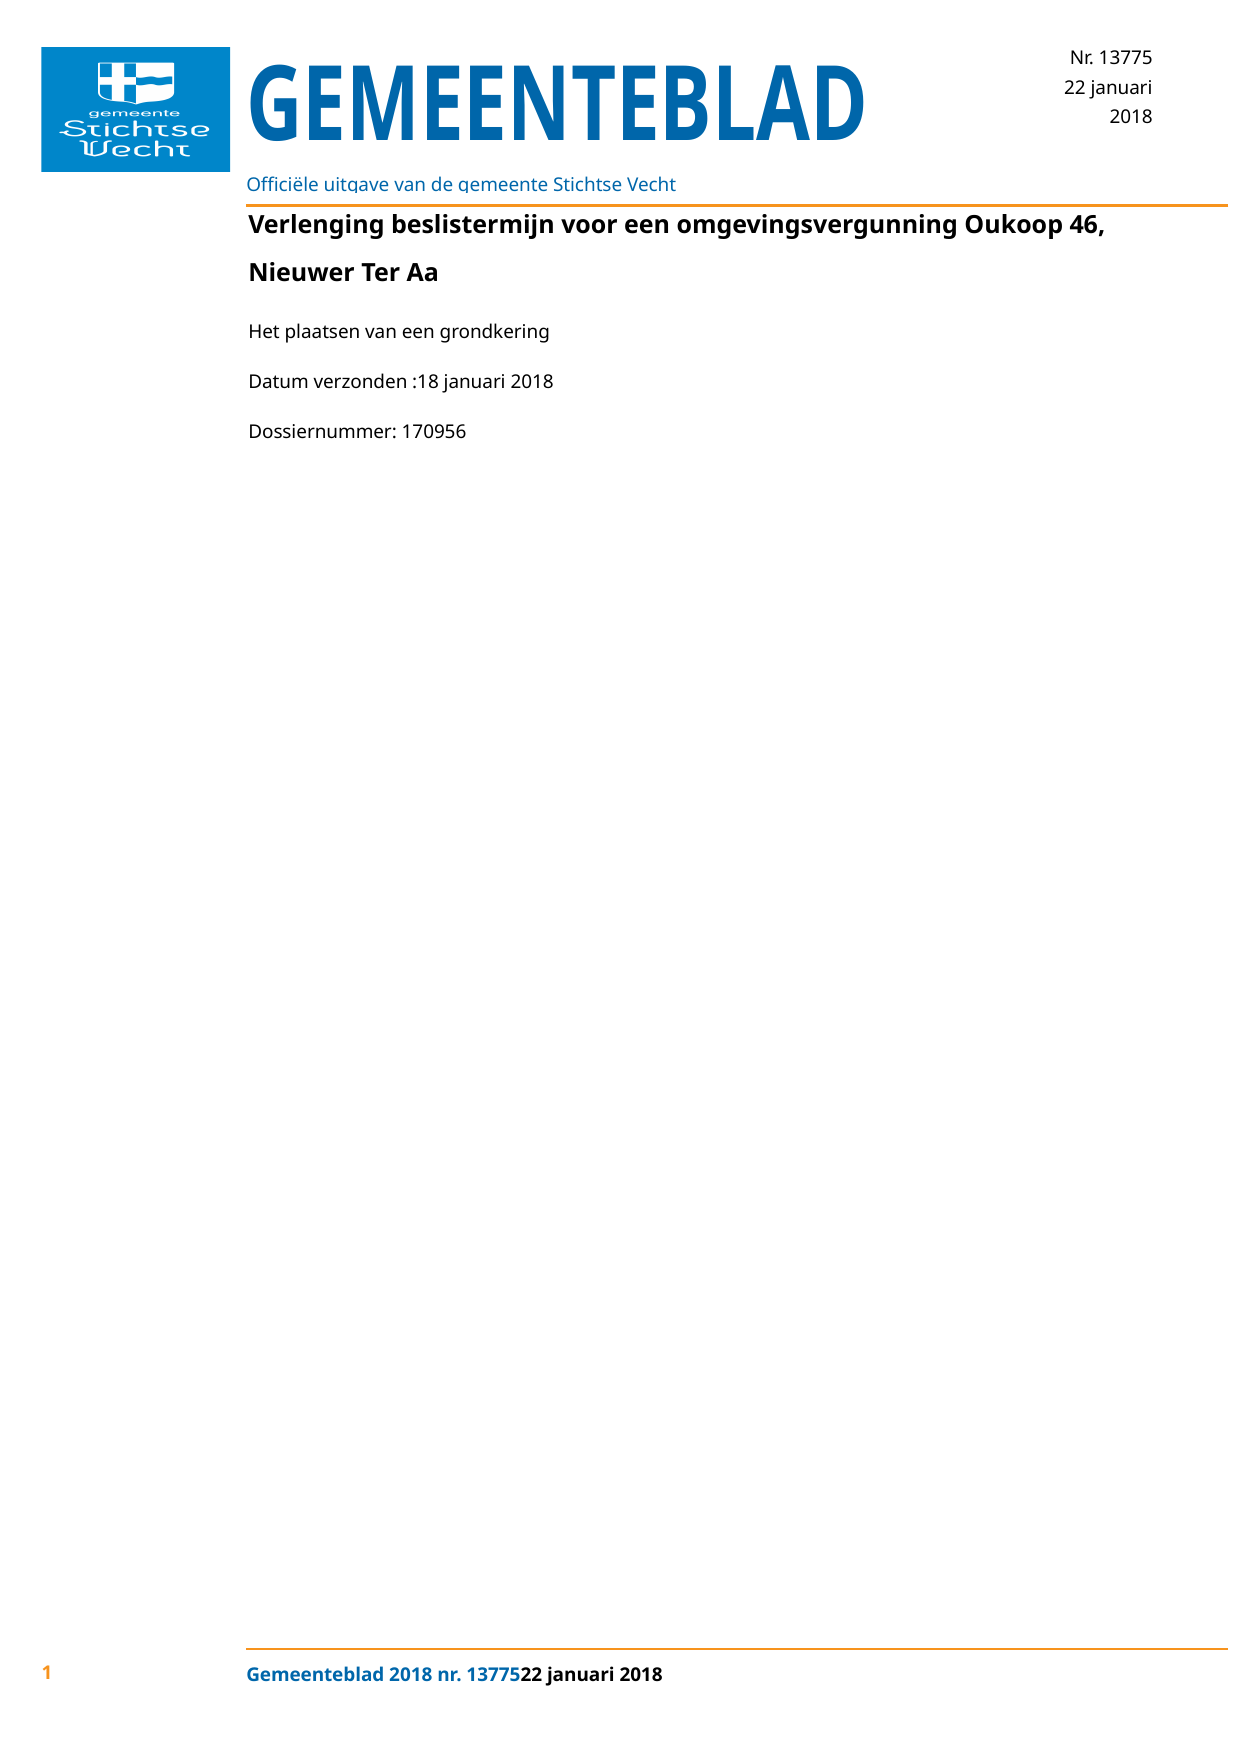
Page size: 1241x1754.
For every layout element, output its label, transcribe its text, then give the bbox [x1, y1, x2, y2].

text Het plaatsen van een grondkering [248, 318, 1152, 344]
text Datum verzonden :18 januari 2018 [248, 368, 1152, 394]
picture [137, 63, 174, 103]
text Verlenging beslistermijn voor een omgevingsvergunning Oukoop 46, Nieuwer Ter Aa [248, 207, 1152, 288]
picture [99, 63, 135, 101]
text Dossiernummer: 170956 [248, 419, 1152, 444]
